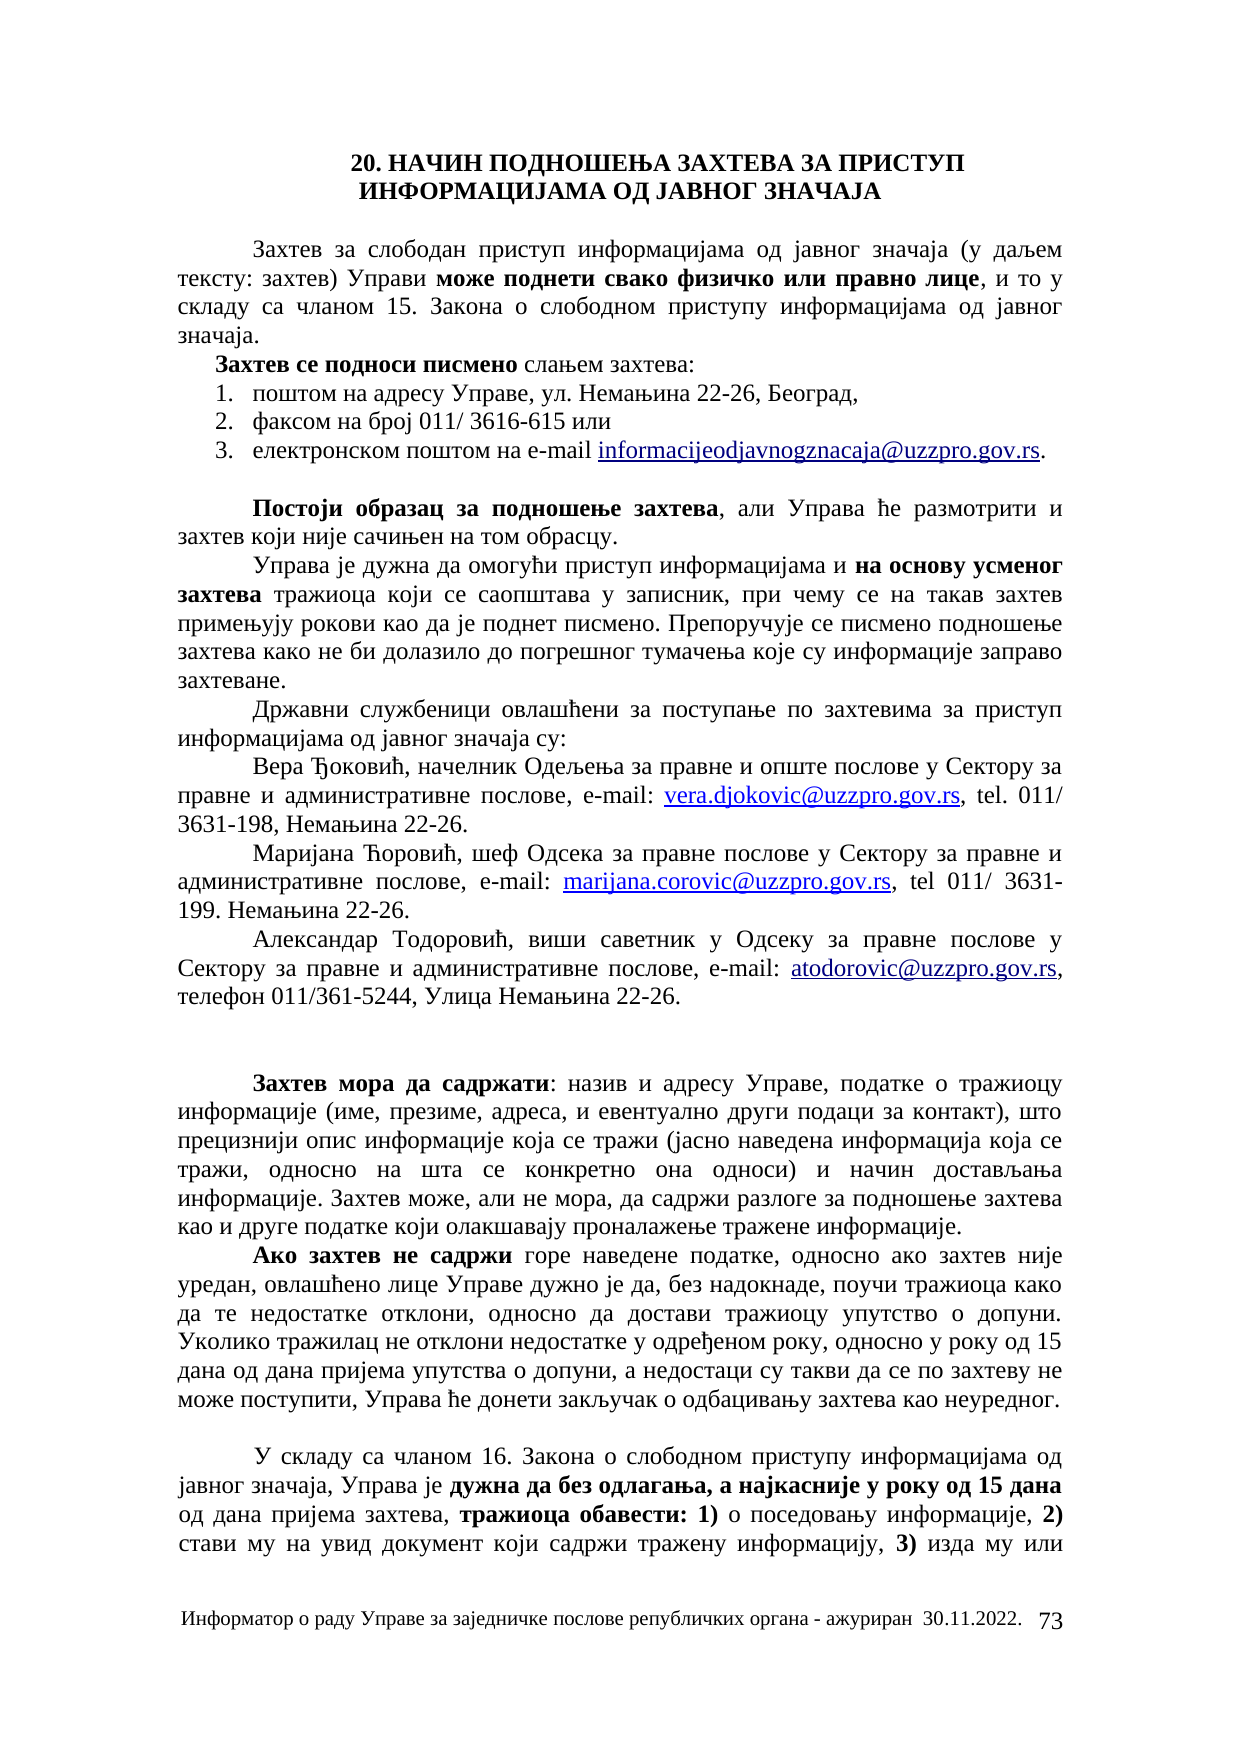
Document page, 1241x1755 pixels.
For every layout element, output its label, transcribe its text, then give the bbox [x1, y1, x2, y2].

text 20. НАЧИН ПОДНОШЕЊА ЗАХТЕВА ЗА ПРИСТУП ИНФОРМАЦИЈАМА ОД ЈАВНОГ ЗНАЧАЈА [177, 148, 1063, 205]
list поштом на адресу Управе, ул. Немањина 22-26, Београд, [215, 378, 1063, 406]
list електронском поштом на e-mail informacijeodjavnogznacaja@uzzpro.gov.rs. [215, 435, 1063, 464]
text Захтев мора да садржати: назив и адресу Управе, податке о тражиоцу информације (име, презиме, адреса, и евентуално други подаци за контакт), што прецизнији опис информације која се тражи (јасно наведена информација која се тражи, односно на шта се конкретно она односи) и начин достављања информације. Захтев може, али не мора, да садржи разлоге за подношење захтева као и друге податке који олакшавају проналажење тражене информације. [177, 1068, 1063, 1240]
text Захтев за слободан приступ информацијама од јавног значаја (у даљем тексту: захтев) Управи може поднети свако физичко или правно лице, и то у складу са чланом 15. Закона о слободном приступу информацијама од јавног значаја. [177, 234, 1063, 349]
text Захтев се подноси писмено слањем захтева: [177, 349, 1063, 378]
text Александар Тодоровић, виши саветник у Одсеку за правне послове у Сектору за правне и административне послове, e-mail: atodorovic@uzzpro.gov.rs, телефон 011/361-5244, Улица Немањина 22-26. [177, 924, 1063, 1010]
text Маријана Ћоровић, шеф Одсека за правне послове у Сектору за правне и административне послове, e-mail: marijana.corovic@uzzpro.gov.rs, tel 011/ 3631-199. Немањина 22-26. [177, 838, 1063, 924]
text Вера Ђоковић, начелник Одељења за правне и опште послове у Сектору за правне и административне послове, e-mail: vera.djokovic@uzzpro.gov.rs, tel. 011/ 3631-198, Немањина 22-26. [177, 751, 1063, 838]
text Ако захтев не садржи горе наведене податке, односно ако захтев није уредан, овлашћено лице Управе дужно је да, без надокнаде, поучи тражиоца како да те недостатке отклони, односно да достави тражиоцу упутство о допуни. Уколико тражилац не отклони недостатке у одређеном року, односно у року од 15 дана од дана пријема упутства о допуни, а недостаци су такви да се по захтеву не може поступити, Управа ће донети закључак о одбацивању захтева као неуредног. [177, 1240, 1063, 1413]
text Државни службеници овлашћени за поступање по захтевима за приступ информацијама од јавног значаја су: [177, 694, 1063, 751]
text Управа је дужна да омогући приступ информацијама и на основу усменог захтева тражиоца који се саопштава у записник, при чему се на такав захтев примењују рокови као да је поднет писмено. Препоручује се писмено подношење захтева како не би долазило до погрешног тумачења које су информације заправо захтеване. [177, 550, 1063, 694]
list факсом на број 011/ 3616-615 или [215, 406, 1063, 435]
text У складу са чланом 16. Закона о слободном приступу информацијама од јавног значаја, Управа је дужна да без одлагања, а најкасније у року од 15 дана од дана пријема захтева, тражиоца обавести: 1) о поседовању информације, 2) стави му на увид документ који садржи тражену информацију, 3) изда му или [178, 1441, 1063, 1556]
text Постоји образац за подношење захтева, али Управа ће размотрити и захтев који није сачињен на том обрасцу. [177, 493, 1063, 550]
